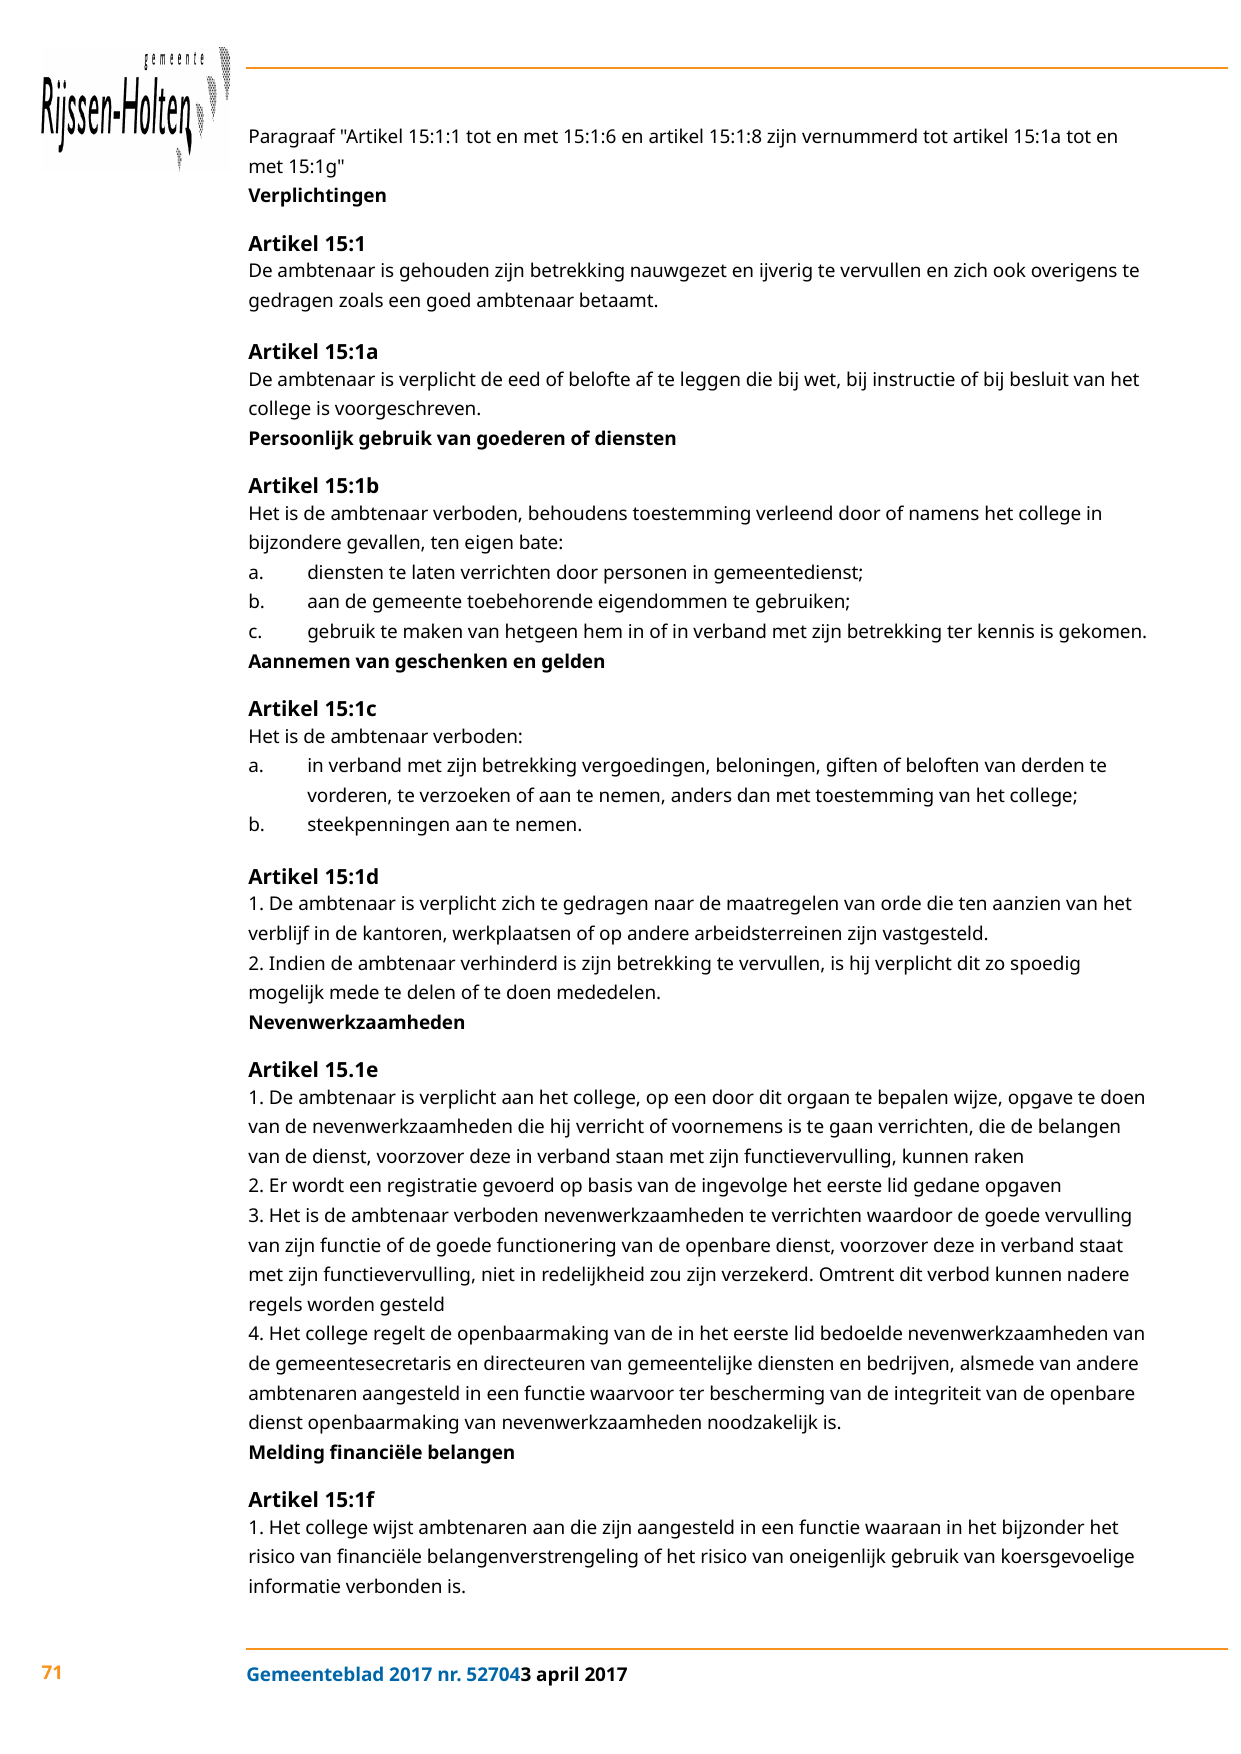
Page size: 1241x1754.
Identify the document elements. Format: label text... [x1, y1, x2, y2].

text 2. Indien de ambtenaar verhinderd is zijn betrekking te vervullen, is hij verplicht dit zo spoedig mogelijk mede te delen of te doen mededelen. [248, 950, 1152, 1005]
picture [41, 47, 231, 172]
text De ambtenaar is verplicht de eed of belofte af te leggen die bij wet, bij instructie of bij besluit van het college is voorgeschreven. [248, 366, 1152, 421]
text Paragraaf "Artikel 15:1:1 tot en met 15:1:6 en artikel 15:1:8 zijn vernummerd tot artikel 15:1a tot en met 15:1g" [248, 123, 1152, 178]
text Aannemen van geschenken en gelden [248, 648, 1152, 674]
text Artikel 15:1f [248, 1485, 1152, 1514]
text 3. Het is de ambtenaar verboden nevenwerkzaamheden te verrichten waardoor de goede vervulling van zijn functie of de goede functionering van de openbare dienst, voorzover deze in verband staat met zijn functievervulling, niet in redelijkheid zou zijn verzekerd. Omtrent dit verbod kunnen nadere regels worden gesteld [248, 1202, 1152, 1317]
text Nevenwerkzaamheden [248, 1009, 1152, 1034]
text Verplichtingen [248, 182, 1152, 208]
text Artikel 15:1c [248, 694, 1152, 723]
text 1. De ambtenaar is verplicht zich te gedragen naar de maatregelen van orde die ten aanzien van het verblijf in de kantoren, werkplaatsen of op andere arbeidsterreinen zijn vastgesteld. [248, 891, 1152, 946]
list gebruik te maken van hetgeen hem in of in verband met zijn betrekking ter kennis is gekomen. [248, 618, 1152, 644]
list aan de gemeente toebehorende eigendommen te gebruiken; [248, 589, 1152, 614]
text De ambtenaar is gehouden zijn betrekking nauwgezet en ijverig te vervullen en zich ook overigens te gedragen zoals een goed ambtenaar betaamt. [248, 257, 1152, 313]
text Artikel 15.1e [248, 1055, 1152, 1084]
text 1. Het college wijst ambtenaren aan die zijn aangesteld in een functie waaraan in het bijzonder het risico van financiële belangenverstrengeling of het risico van oneigenlijk gebruik van koersgevoelige informatie verbonden is. [248, 1514, 1152, 1599]
text Artikel 15:1a [248, 337, 1152, 366]
text Artikel 15:1 [248, 229, 1152, 257]
text Persoonlijk gebruik van goederen of diensten [248, 425, 1152, 451]
text Artikel 15:1d [248, 862, 1152, 891]
text Melding financiële belangen [248, 1439, 1152, 1464]
list diensten te laten verrichten door personen in gemeentedienst; [248, 559, 1152, 585]
text 4. Het college regelt de openbaarmaking van de in het eerste lid bedoelde nevenwerkzaamheden van de gemeentesecretaris en directeuren van gemeentelijke diensten en bedrijven, alsmede van andere ambtenaren aangesteld in een functie waarvoor ter bescherming van de integriteit van de openbare dienst openbaarmaking van nevenwerkzaamheden noodzakelijk is. [248, 1321, 1152, 1435]
text 1. De ambtenaar is verplicht aan het college, op een door dit orgaan te bepalen wijze, opgave te doen van de nevenwerkzaamheden die hij verricht of voornemens is te gaan verrichten, die de belangen van de dienst, voorzover deze in verband staan met zijn functievervulling, kunnen raken [248, 1084, 1152, 1169]
text 2. Er wordt een registratie gevoerd op basis van de ingevolge het eerste lid gedane opgaven [248, 1173, 1152, 1198]
list steekpenningen aan te nemen. [248, 812, 1152, 837]
text Het is de ambtenaar verboden, behoudens toestemming verleend door of namens het college in bijzondere gevallen, ten eigen bate: [248, 500, 1152, 555]
list in verband met zijn betrekking vergoedingen, beloningen, giften of beloften van derden te vorderen, te verzoeken of aan te nemen, anders dan met toestemming van het college; [248, 752, 1152, 808]
text Het is de ambtenaar verboden: [248, 723, 1152, 749]
text Artikel 15:1b [248, 472, 1152, 500]
